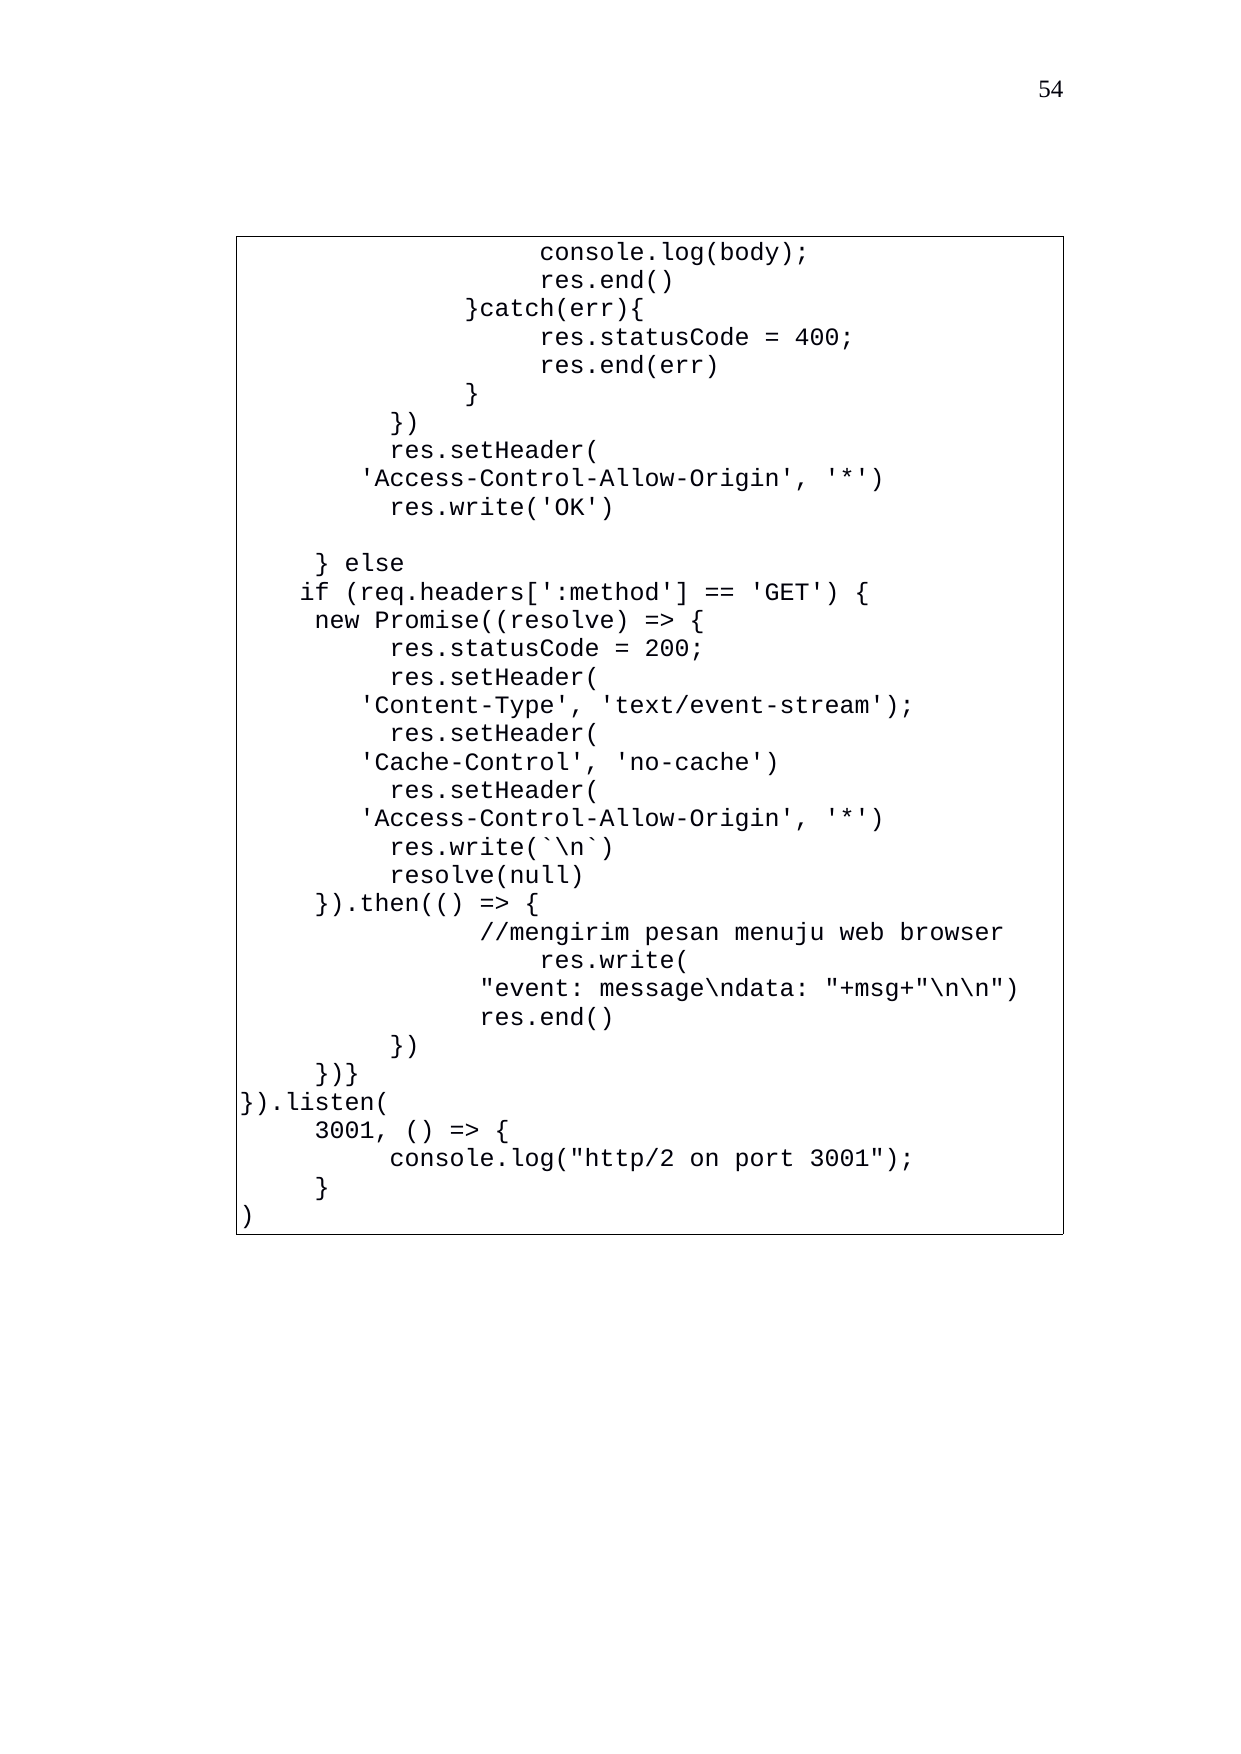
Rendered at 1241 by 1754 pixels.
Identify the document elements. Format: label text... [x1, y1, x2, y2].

table_header console.log(body); res.end() }catch(err){ res.statusCode = 400; res.end(err) } }) res.setHeader( 'Access-Control-Allow-Origin', '*') res.write('OK') } else if (req.headers[':method'] == 'GET') { new Promise((resolve) => { res.statusCode = 200; res.setHeader( 'Content-Type', 'text/event-stream'); res.setHeader( 'Cache-Control', 'no-cache') res.setHeader( 'Access-Control-Allow-Origin', '*') res.write(`\n`) resolve(null) }).then(() => { //mengirim pesan menuju web browser res.write( "event: message\ndata: "+msg+"\n\n") res.end() }) })} }).listen( 3001, () => { console.log("http/2 on port 3001"); } ) [237, 237, 1063, 1234]
